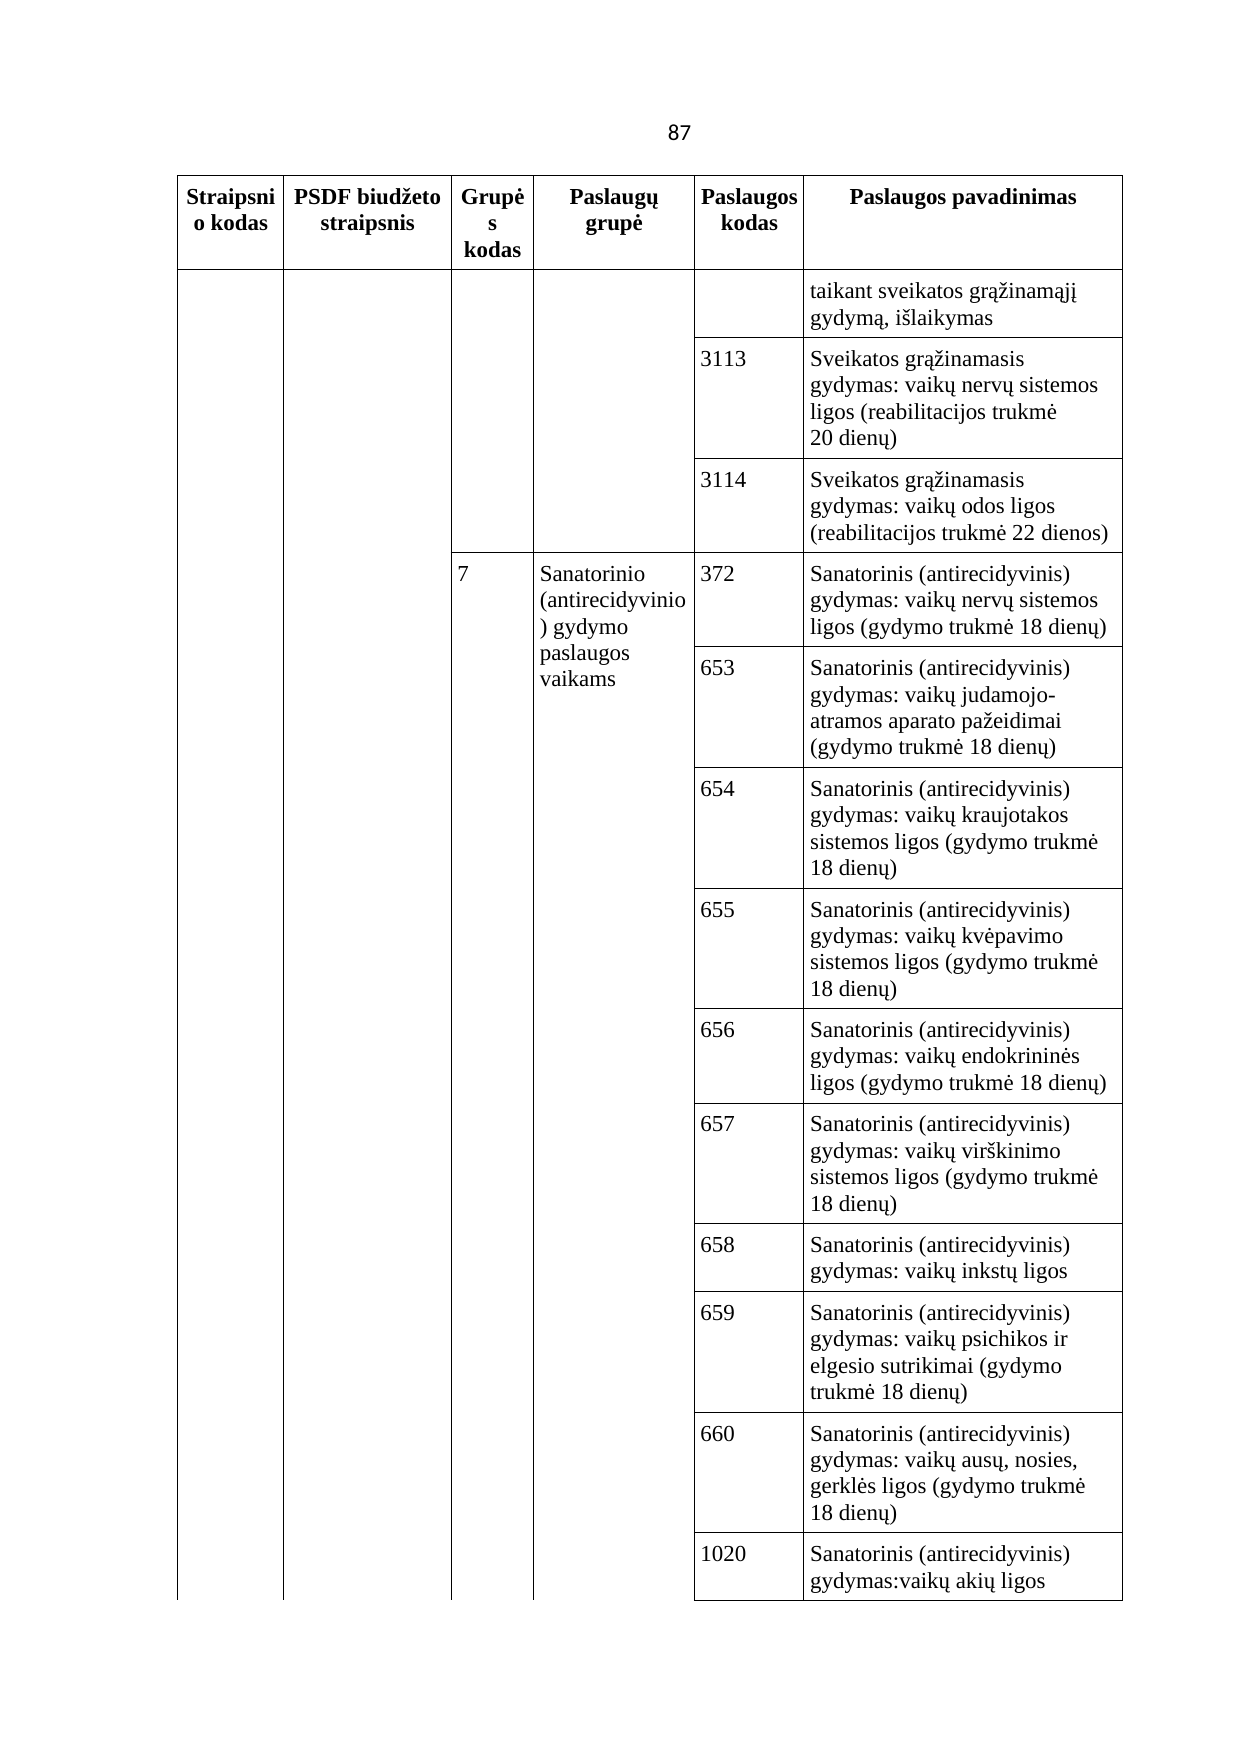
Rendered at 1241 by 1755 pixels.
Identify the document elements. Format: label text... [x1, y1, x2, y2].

table_cell [284, 1412, 451, 1532]
table_cell [284, 1008, 451, 1102]
table_cell [452, 767, 533, 887]
table_cell Sveikatos grąžinamasis gydymas: vaikų odos ligos (reabilitacijos trukmė 22 dienos) [804, 459, 1122, 552]
table_cell [534, 1223, 694, 1291]
table_cell [284, 1532, 451, 1600]
table_cell 658 [695, 1224, 803, 1291]
table_cell [178, 1223, 283, 1291]
table_cell [284, 1223, 451, 1291]
table_cell [452, 1008, 533, 1102]
table_header Straipsnio kodas [178, 176, 283, 269]
table_cell 3113 [695, 338, 803, 458]
table_cell [534, 1532, 694, 1600]
table_cell [452, 888, 533, 1008]
table_cell [284, 552, 451, 646]
table_cell [534, 767, 694, 887]
table_cell [452, 646, 533, 767]
table_cell [284, 767, 451, 887]
table_cell [178, 1008, 283, 1102]
table_cell [452, 1412, 533, 1532]
table_cell [178, 888, 283, 1008]
table_cell [178, 767, 283, 887]
table_cell 1020 [695, 1533, 803, 1600]
table_cell [284, 1291, 451, 1412]
table_cell [452, 270, 533, 552]
table_cell Sveikatos grąžinamasis gydymas: vaikų nervų sistemos ligos (reabilitacijos trukmė 20 dienų) [804, 338, 1122, 458]
table_cell [284, 646, 451, 767]
table_cell Sanatorinis (antirecidyvinis) gydymas: vaikų kvėpavimo sistemos ligos (gydymo trukmė 18 dienų) [804, 889, 1122, 1008]
table_cell [178, 458, 283, 552]
table_cell 7 [452, 553, 533, 646]
table_cell Sanatorinis (antirecidyvinis) gydymas:vaikų akių ligos [804, 1533, 1122, 1600]
table_cell Sanatorinis (antirecidyvinis) gydymas: vaikų endokrininės ligos (gydymo trukmė 18 dienų) [804, 1009, 1122, 1102]
table_cell [534, 270, 694, 552]
table_cell [178, 1412, 283, 1532]
table_cell [284, 458, 451, 552]
table_cell 372 [695, 553, 803, 646]
table_cell [178, 646, 283, 767]
table_cell [178, 1103, 283, 1223]
table_cell Sanatorinis (antirecidyvinis) gydymas: vaikų ausų, nosies, gerklės ligos (gydymo trukmė 18 dienų) [804, 1413, 1122, 1532]
table_cell taikant sveikatos grąžinamąjį gydymą, išlaikymas [804, 270, 1122, 337]
table_cell 655 [695, 889, 803, 1008]
table_cell 654 [695, 768, 803, 887]
table_cell [534, 1008, 694, 1102]
table_cell [534, 888, 694, 1008]
table_cell [178, 270, 283, 337]
table_cell [534, 1291, 694, 1412]
table_cell [178, 1532, 283, 1600]
table_cell [452, 1532, 533, 1600]
table_cell Sanatorinis (antirecidyvinis) gydymas: vaikų psichikos ir elgesio sutrikimai (gydymo trukmė 18 dienų) [804, 1292, 1122, 1412]
table_cell 659 [695, 1292, 803, 1412]
table_cell [695, 270, 803, 337]
table_header Paslaugos pavadinimas [804, 176, 1122, 269]
table_cell Sanatorinis (antirecidyvinis) gydymas: vaikų nervų sistemos ligos (gydymo trukmė 18 dienų) [804, 553, 1122, 646]
table_cell Sanatorinis (antirecidyvinis) gydymas: vaikų kraujotakos sistemos ligos (gydymo trukmė 18 dienų) [804, 768, 1122, 887]
table_cell Sanatorinis (antirecidyvinis) gydymas: vaikų inkstų ligos [804, 1224, 1122, 1291]
table_cell [284, 270, 451, 337]
table_cell 656 [695, 1009, 803, 1102]
table_cell 657 [695, 1104, 803, 1223]
table_cell Sanatorinio (antirecidyvinio) gydymo paslaugos vaikams [534, 553, 694, 767]
table_cell Sanatorinis (antirecidyvinis) gydymas: vaikų virškinimo sistemos ligos (gydymo trukmė 18 dienų) [804, 1104, 1122, 1223]
table_cell [178, 1291, 283, 1412]
table_cell [452, 1223, 533, 1291]
table_cell [534, 1412, 694, 1532]
table_header Grupės kodas [452, 176, 533, 269]
table_cell [452, 1103, 533, 1223]
table_cell 660 [695, 1413, 803, 1532]
table_header Paslaugų grupė [534, 176, 694, 269]
table_cell [284, 1103, 451, 1223]
table_cell [284, 337, 451, 458]
table_cell [534, 1103, 694, 1223]
table_cell 3114 [695, 459, 803, 552]
table_cell 653 [695, 647, 803, 767]
table_cell Sanatorinis (antirecidyvinis) gydymas: vaikų judamojo-atramos aparato pažeidimai (gydymo trukmė 18 dienų) [804, 647, 1122, 767]
table_cell [178, 337, 283, 458]
table_header Paslaugos kodas [695, 176, 803, 269]
table_header PSDF biudžeto straipsnis [284, 176, 451, 269]
table_cell [452, 1291, 533, 1412]
table_cell [284, 888, 451, 1008]
table_cell [178, 552, 283, 646]
